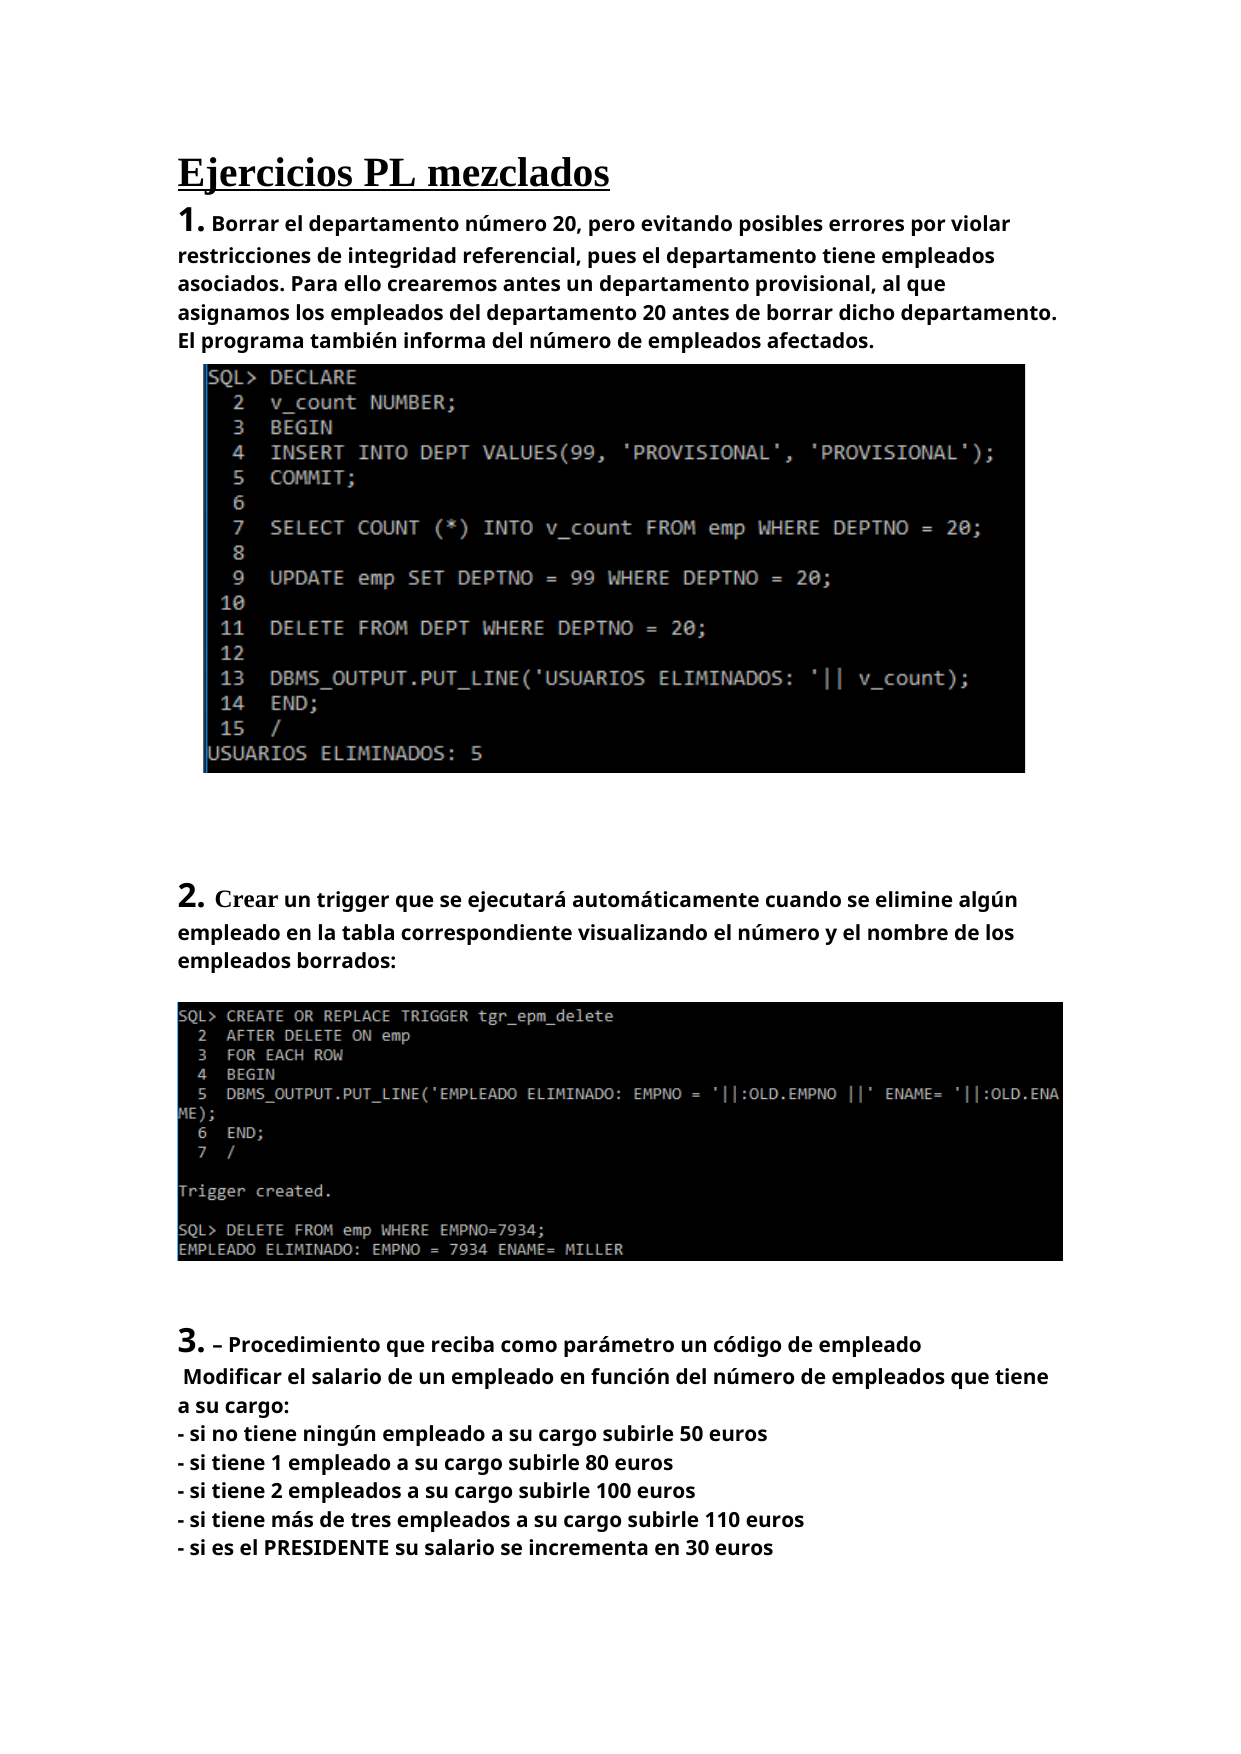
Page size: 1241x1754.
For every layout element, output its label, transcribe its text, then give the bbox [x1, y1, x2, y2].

text - si tiene 1 empleado a su cargo subirle 80 euros [177, 1448, 1063, 1476]
text Ejercicios PL mezclados [177, 148, 1063, 196]
text - si no tiene ningún empleado a su cargo subirle 50 euros [177, 1419, 1063, 1448]
text 3. – Procedimiento que reciba como parámetro un código de empleado [177, 1317, 1063, 1362]
text - si tiene más de tres empleados a su cargo subirle 110 euros [177, 1505, 1063, 1533]
text Modificar el salario de un empleado en función del número de empleados que tiene a su cargo: [177, 1362, 1063, 1419]
picture [203, 364, 1025, 773]
text - si es el PRESIDENTE su salario se incrementa en 30 euros [177, 1533, 1063, 1562]
picture [177, 1002, 1063, 1261]
text - si tiene 2 empleados a su cargo subirle 100 euros [177, 1476, 1063, 1505]
text 2. Crear un trigger que se ejecutará automáticamente cuando se elimine algún empleado en la tabla correspondiente visualizando el número y el nombre de los empleados borrados: [177, 872, 1063, 974]
text 1. Borrar el departamento número 20, pero evitando posibles errores por violar restricciones de integridad referencial, pues el departamento tiene empleados asociados. Para ello crearemos antes un departamento provisional, al que asignamos los empleados del departamento 20 antes de borrar dicho departamento. El programa también informa del número de empleados afectados. [177, 196, 1063, 355]
